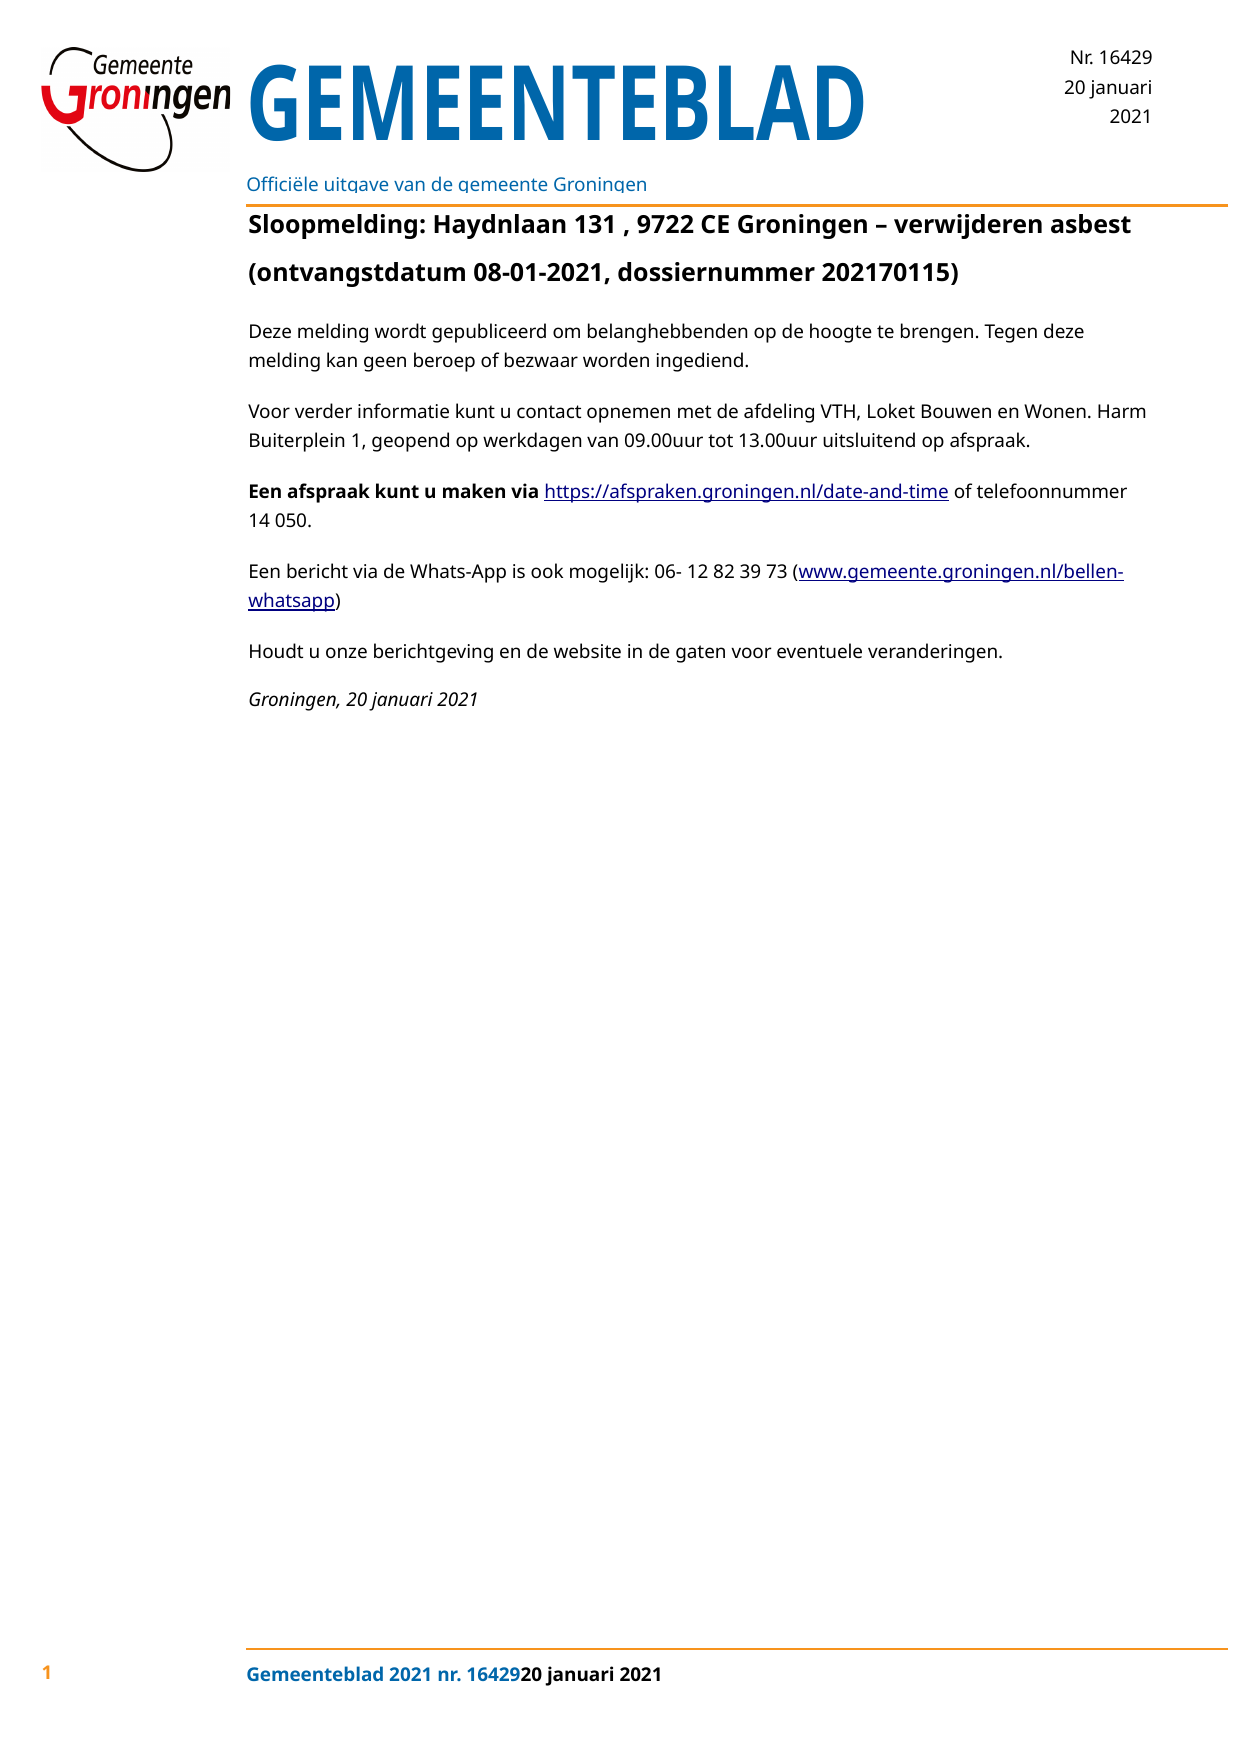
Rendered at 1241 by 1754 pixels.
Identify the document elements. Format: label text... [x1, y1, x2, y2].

text Houdt u onze berichtgeving en de website in de gaten voor eventuele veranderingen. [248, 638, 1152, 664]
text Een afspraak kunt u maken via https://afspraken.groningen.nl/date-and-time of telefoonnummer 14 050. [248, 478, 1152, 533]
text Een bericht via de Whats-App is ook mogelijk: 06- 12 82 39 73 (www.gemeente.groningen.nl/bellen-whatsapp) [248, 558, 1152, 613]
text Groningen, 20 januari 2021 [248, 686, 1152, 711]
picture [41, 47, 231, 172]
text Sloopmelding: Haydnlaan 131 , 9722 CE Groningen – verwijderen asbest (ontvangstdatum 08-01-2021, dossiernummer 202170115) [248, 207, 1152, 288]
text Voor verder informatie kunt u contact opnemen met de afdeling VTH, Loket Bouwen en Wonen. Harm Buiterplein 1, geopend op werkdagen van 09.00uur tot 13.00uur uitsluitend op afspraak. [248, 398, 1152, 453]
text Deze melding wordt gepubliceerd om belanghebbenden op de hoogte te brengen. Tegen deze melding kan geen beroep of bezwaar worden ingediend. [248, 318, 1152, 373]
